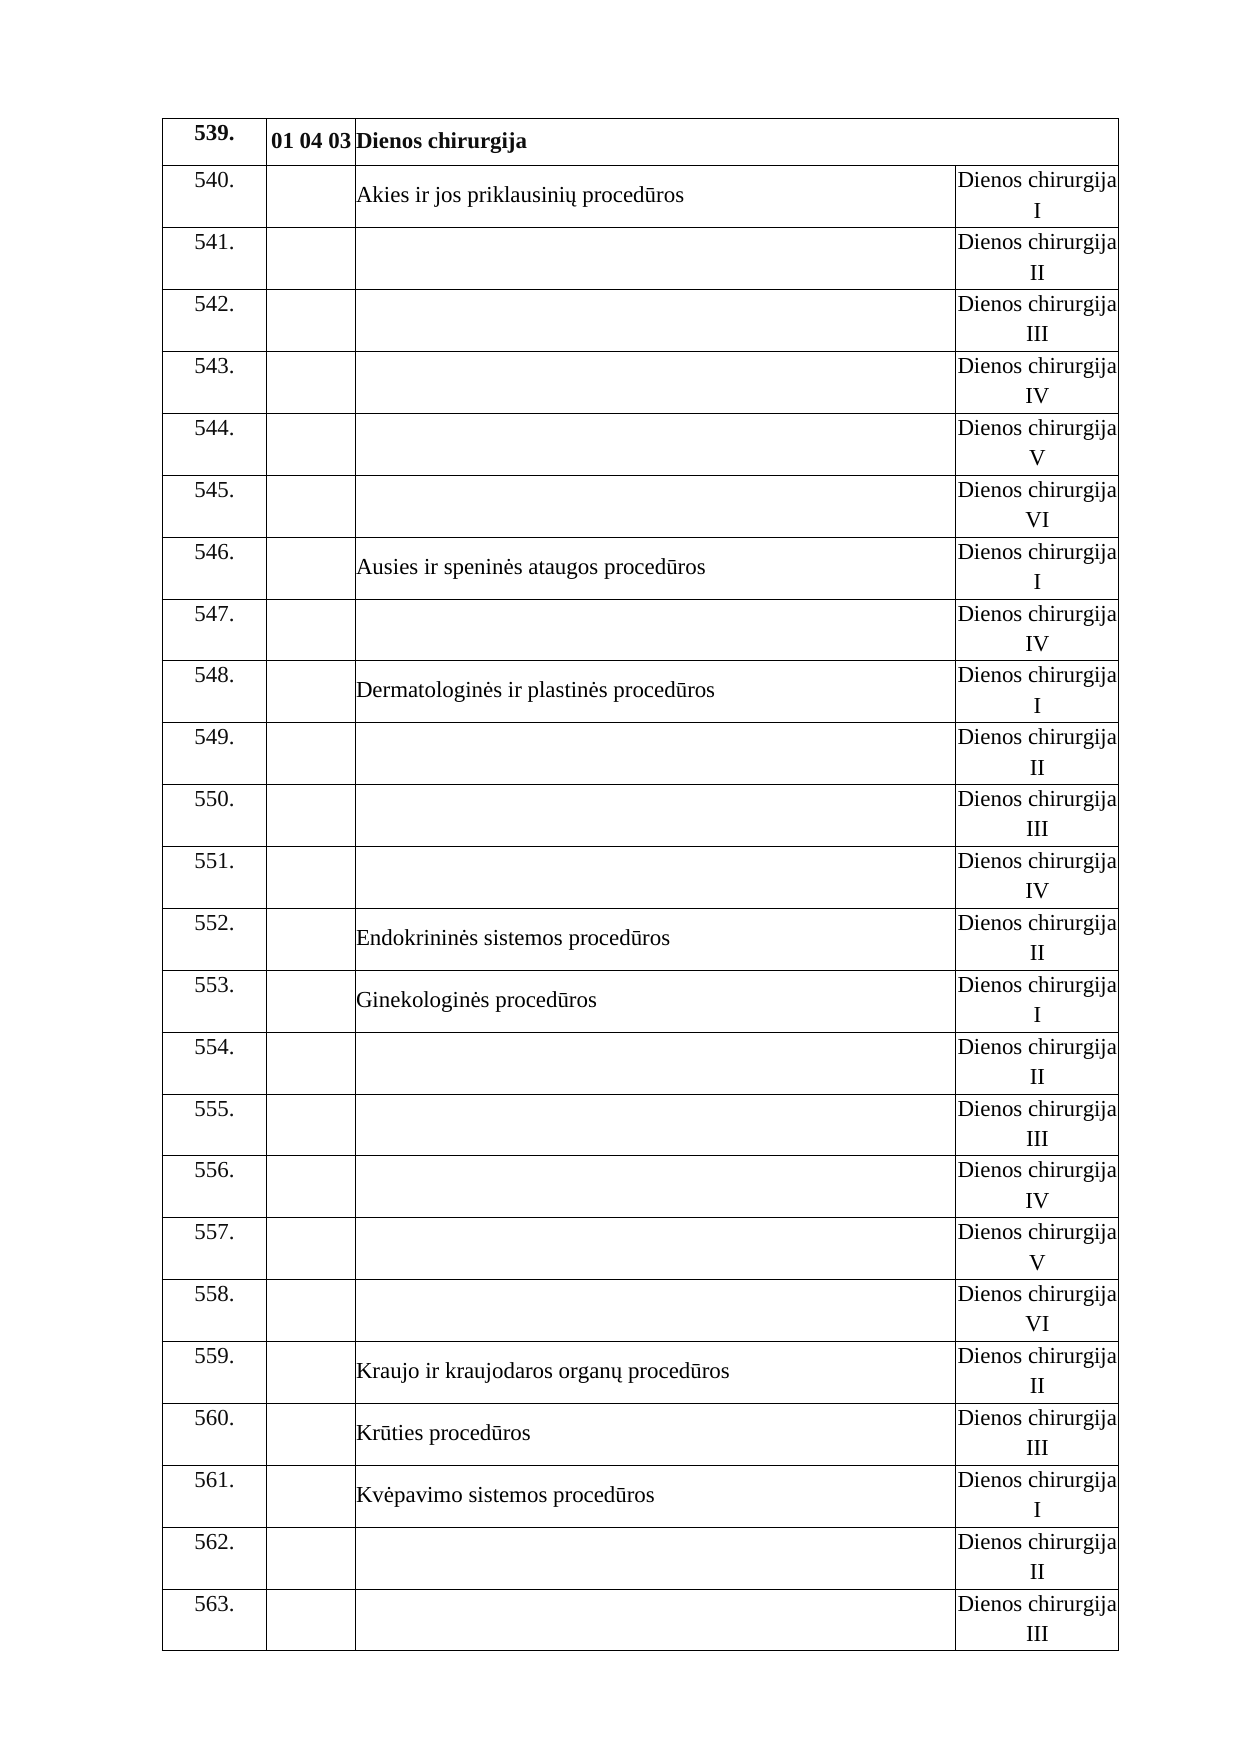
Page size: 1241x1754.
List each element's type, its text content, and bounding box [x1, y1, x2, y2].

table_cell Dienos chirurgija I [956, 1466, 1118, 1527]
table_cell [356, 1528, 955, 1588]
table_cell [1164, 1589, 1240, 1650]
table_cell [1147, 599, 1164, 660]
table_cell [1164, 1341, 1240, 1403]
table_cell [356, 785, 955, 846]
table_cell [1164, 1217, 1240, 1279]
table_cell [1142, 599, 1147, 660]
table_cell 544. [163, 414, 266, 475]
table_cell Dienos chirurgija I [956, 971, 1118, 1032]
table_cell [1137, 1279, 1142, 1341]
table_cell 552. [163, 909, 266, 970]
table_cell [1119, 1341, 1137, 1403]
table_cell [1137, 1032, 1142, 1093]
table_cell [1164, 599, 1240, 660]
table_cell [1164, 165, 1240, 227]
table_cell [356, 352, 955, 413]
table_cell 550. [163, 785, 266, 846]
table_cell Dienos chirurgija I [956, 166, 1118, 227]
table_cell [356, 723, 955, 784]
table_cell [1119, 1589, 1137, 1650]
table_cell [1147, 165, 1164, 227]
table_cell [1164, 722, 1240, 784]
table_cell 548. [163, 661, 266, 722]
table_cell [1137, 846, 1142, 908]
table_cell [1119, 908, 1137, 970]
table_cell [1164, 118, 1240, 165]
table_cell [1119, 1032, 1137, 1093]
table_cell Dienos chirurgija IV [956, 352, 1118, 413]
table_cell Dienos chirurgija III [956, 1095, 1118, 1155]
table_cell 556. [163, 1156, 266, 1217]
table_cell [267, 785, 355, 846]
table_cell [1119, 660, 1137, 722]
table_cell [267, 661, 355, 722]
table_cell [1119, 351, 1137, 413]
table_cell 546. [163, 538, 266, 598]
table_cell [1147, 1094, 1164, 1155]
table_cell [1164, 1465, 1240, 1527]
table_cell Dienos chirurgija III [956, 1404, 1118, 1465]
table_cell [1164, 1032, 1240, 1093]
table_cell [1142, 660, 1147, 722]
table_cell [267, 723, 355, 784]
table_cell [1142, 1279, 1147, 1341]
table_cell [1119, 1217, 1137, 1279]
table_cell [1142, 351, 1147, 413]
table_cell [1142, 413, 1147, 475]
table_cell [267, 538, 355, 598]
table_cell [1147, 351, 1164, 413]
table_cell [1147, 1155, 1164, 1217]
table_cell [356, 847, 955, 908]
table_cell [356, 600, 955, 660]
table_cell [1164, 1279, 1240, 1341]
table_cell 557. [163, 1218, 266, 1279]
table_cell Dienos chirurgija II [956, 228, 1118, 289]
table_cell [1119, 289, 1137, 351]
table_cell [1164, 227, 1240, 289]
table_cell Dienos chirurgija III [956, 1590, 1118, 1650]
table_cell [1147, 1032, 1164, 1093]
table_cell [1137, 1465, 1142, 1527]
table_cell [1142, 970, 1147, 1032]
table_cell [356, 1218, 955, 1279]
table_cell [267, 847, 355, 908]
table_cell [1119, 475, 1137, 537]
table_cell Kraujo ir kraujodaros organų procedūros [356, 1342, 955, 1403]
table_cell 559. [163, 1342, 266, 1403]
table_cell [1142, 1217, 1147, 1279]
table_cell [267, 909, 355, 970]
table_cell [356, 290, 955, 351]
table_cell [356, 1095, 955, 1155]
table_cell 560. [163, 1404, 266, 1465]
table_cell 545. [163, 476, 266, 537]
table_cell [1142, 846, 1147, 908]
table_cell [1137, 1341, 1142, 1403]
table_cell [356, 414, 955, 475]
table_cell [1164, 908, 1240, 970]
table_cell [1142, 1032, 1147, 1093]
table_cell Dienos chirurgija VI [956, 1280, 1118, 1341]
table_cell [1147, 1527, 1164, 1588]
table_cell [267, 1218, 355, 1279]
table_cell Kvėpavimo sistemos procedūros [356, 1466, 955, 1527]
table_cell Dienos chirurgija III [956, 785, 1118, 846]
table_cell [356, 476, 955, 537]
table_cell [1142, 289, 1147, 351]
table_cell [267, 1590, 355, 1650]
table_cell Dienos chirurgija [356, 119, 1118, 165]
table_cell [1147, 289, 1164, 351]
table_cell Dienos chirurgija V [956, 414, 1118, 475]
table_cell [1142, 1403, 1147, 1465]
table_cell Krūties procedūros [356, 1404, 955, 1465]
table_cell Dienos chirurgija IV [956, 847, 1118, 908]
table_cell 541. [163, 228, 266, 289]
table_cell [1142, 1155, 1147, 1217]
table_cell [1164, 413, 1240, 475]
table_cell [1119, 413, 1137, 475]
table_cell [1142, 475, 1147, 537]
table_cell [267, 228, 355, 289]
table_cell [1142, 722, 1147, 784]
table_cell [1164, 475, 1240, 537]
table_cell 551. [163, 847, 266, 908]
table_cell [1119, 970, 1137, 1032]
table_cell 561. [163, 1466, 266, 1527]
table_cell [356, 1590, 955, 1650]
table_cell [1164, 351, 1240, 413]
table_cell [1142, 1465, 1147, 1527]
table_cell [1119, 784, 1137, 846]
table_cell [1119, 118, 1137, 165]
table_cell [356, 1280, 955, 1341]
table_cell [1137, 1155, 1142, 1217]
table_cell Dienos chirurgija I [956, 538, 1118, 598]
table_cell [267, 1466, 355, 1527]
table_cell [1119, 1527, 1137, 1588]
table_cell Dienos chirurgija II [956, 723, 1118, 784]
table_cell Akies ir jos priklausinių procedūros [356, 166, 955, 227]
table_cell [1137, 970, 1142, 1032]
table_cell [267, 600, 355, 660]
table_cell [1142, 165, 1147, 227]
table_cell 553. [163, 971, 266, 1032]
table_cell [1137, 289, 1142, 351]
table_cell [1137, 1527, 1142, 1588]
table_cell [1137, 660, 1142, 722]
table_cell [1164, 784, 1240, 846]
table_cell [1164, 537, 1240, 598]
table_cell Dienos chirurgija I [956, 661, 1118, 722]
table_cell [1137, 165, 1142, 227]
table_cell Dienos chirurgija II [956, 1342, 1118, 1403]
table_cell 539. [163, 119, 266, 165]
table_cell [267, 1342, 355, 1403]
table_cell [267, 414, 355, 475]
table_cell Ausies ir speninės ataugos procedūros [356, 538, 955, 598]
table_cell [1147, 846, 1164, 908]
table_cell [1119, 1094, 1137, 1155]
table_cell 554. [163, 1033, 266, 1093]
table_cell [1164, 846, 1240, 908]
table_cell [267, 1280, 355, 1341]
table_cell [1137, 908, 1142, 970]
table_cell 540. [163, 166, 266, 227]
table_cell 543. [163, 352, 266, 413]
table_cell [1147, 1589, 1164, 1650]
table_cell Dienos chirurgija IV [956, 1156, 1118, 1217]
table_cell [267, 1095, 355, 1155]
table_cell [1142, 118, 1147, 165]
table_cell [267, 166, 355, 227]
table_cell [1119, 227, 1137, 289]
table_cell [1137, 227, 1142, 289]
table_cell [1137, 475, 1142, 537]
table_cell [1119, 537, 1137, 598]
table_cell Dienos chirurgija V [956, 1218, 1118, 1279]
table_cell Ginekologinės procedūros [356, 971, 955, 1032]
table_cell [1119, 722, 1137, 784]
table_cell [1142, 1094, 1147, 1155]
table_cell [1137, 413, 1142, 475]
table_cell [1164, 289, 1240, 351]
table_cell [1164, 660, 1240, 722]
table_cell Dienos chirurgija IV [956, 600, 1118, 660]
table_cell [267, 476, 355, 537]
table_cell [356, 228, 955, 289]
table_cell [1119, 599, 1137, 660]
table_cell [1147, 475, 1164, 537]
table_cell [1147, 1465, 1164, 1527]
table_cell [1164, 1527, 1240, 1588]
table_cell [1137, 1094, 1142, 1155]
table_cell [1164, 1155, 1240, 1217]
table_cell 01 04 03 [267, 119, 355, 165]
table_cell [1137, 722, 1142, 784]
table_cell 563. [163, 1590, 266, 1650]
table_cell Dienos chirurgija VI [956, 476, 1118, 537]
table_cell [1119, 1155, 1137, 1217]
table_cell [267, 352, 355, 413]
table_cell [1119, 165, 1137, 227]
table_cell [1119, 1279, 1137, 1341]
table_cell [1147, 660, 1164, 722]
table_cell [1119, 1403, 1137, 1465]
table_cell [356, 1033, 955, 1093]
table_cell [267, 1033, 355, 1093]
table_cell [1137, 1217, 1142, 1279]
table_cell [1164, 970, 1240, 1032]
table_cell [267, 1156, 355, 1217]
table_cell [1137, 1589, 1142, 1650]
table_cell [1142, 1527, 1147, 1588]
table_cell Endokrininės sistemos procedūros [356, 909, 955, 970]
table_cell [1142, 537, 1147, 598]
table_cell [1137, 784, 1142, 846]
table_cell [1164, 1094, 1240, 1155]
table_cell [1147, 908, 1164, 970]
table_cell Dienos chirurgija II [956, 1528, 1118, 1588]
table_cell [1147, 537, 1164, 598]
table_cell [267, 971, 355, 1032]
table_cell [1147, 1279, 1164, 1341]
table_cell 562. [163, 1528, 266, 1588]
table_cell 558. [163, 1280, 266, 1341]
table_cell [1137, 351, 1142, 413]
table_cell [1147, 1403, 1164, 1465]
table_cell [1137, 537, 1142, 598]
table_cell [1142, 908, 1147, 970]
table_cell [1137, 599, 1142, 660]
table_cell [1147, 1341, 1164, 1403]
table_cell [1147, 784, 1164, 846]
table_cell [1147, 227, 1164, 289]
table_cell 549. [163, 723, 266, 784]
table_cell [356, 1156, 955, 1217]
table_cell [267, 290, 355, 351]
table_cell Dienos chirurgija III [956, 290, 1118, 351]
table_cell [1119, 1465, 1137, 1527]
table_cell [267, 1404, 355, 1465]
table_cell [1164, 1403, 1240, 1465]
table_cell [1137, 1403, 1142, 1465]
table_cell [1142, 784, 1147, 846]
table_cell 547. [163, 600, 266, 660]
table_cell 555. [163, 1095, 266, 1155]
table_cell [267, 1528, 355, 1588]
table_cell 542. [163, 290, 266, 351]
table_cell [1147, 1217, 1164, 1279]
table_cell [1147, 722, 1164, 784]
table_cell Dienos chirurgija II [956, 909, 1118, 970]
table_cell [1147, 413, 1164, 475]
table_cell [1142, 1589, 1147, 1650]
table_cell [1119, 846, 1137, 908]
table_cell [1147, 118, 1164, 165]
table_cell [1147, 970, 1164, 1032]
table_cell [1142, 1341, 1147, 1403]
table_cell Dienos chirurgija II [956, 1033, 1118, 1093]
table_cell [1137, 118, 1142, 165]
table_cell Dermatologinės ir plastinės procedūros [356, 661, 955, 722]
table_cell [1142, 227, 1147, 289]
